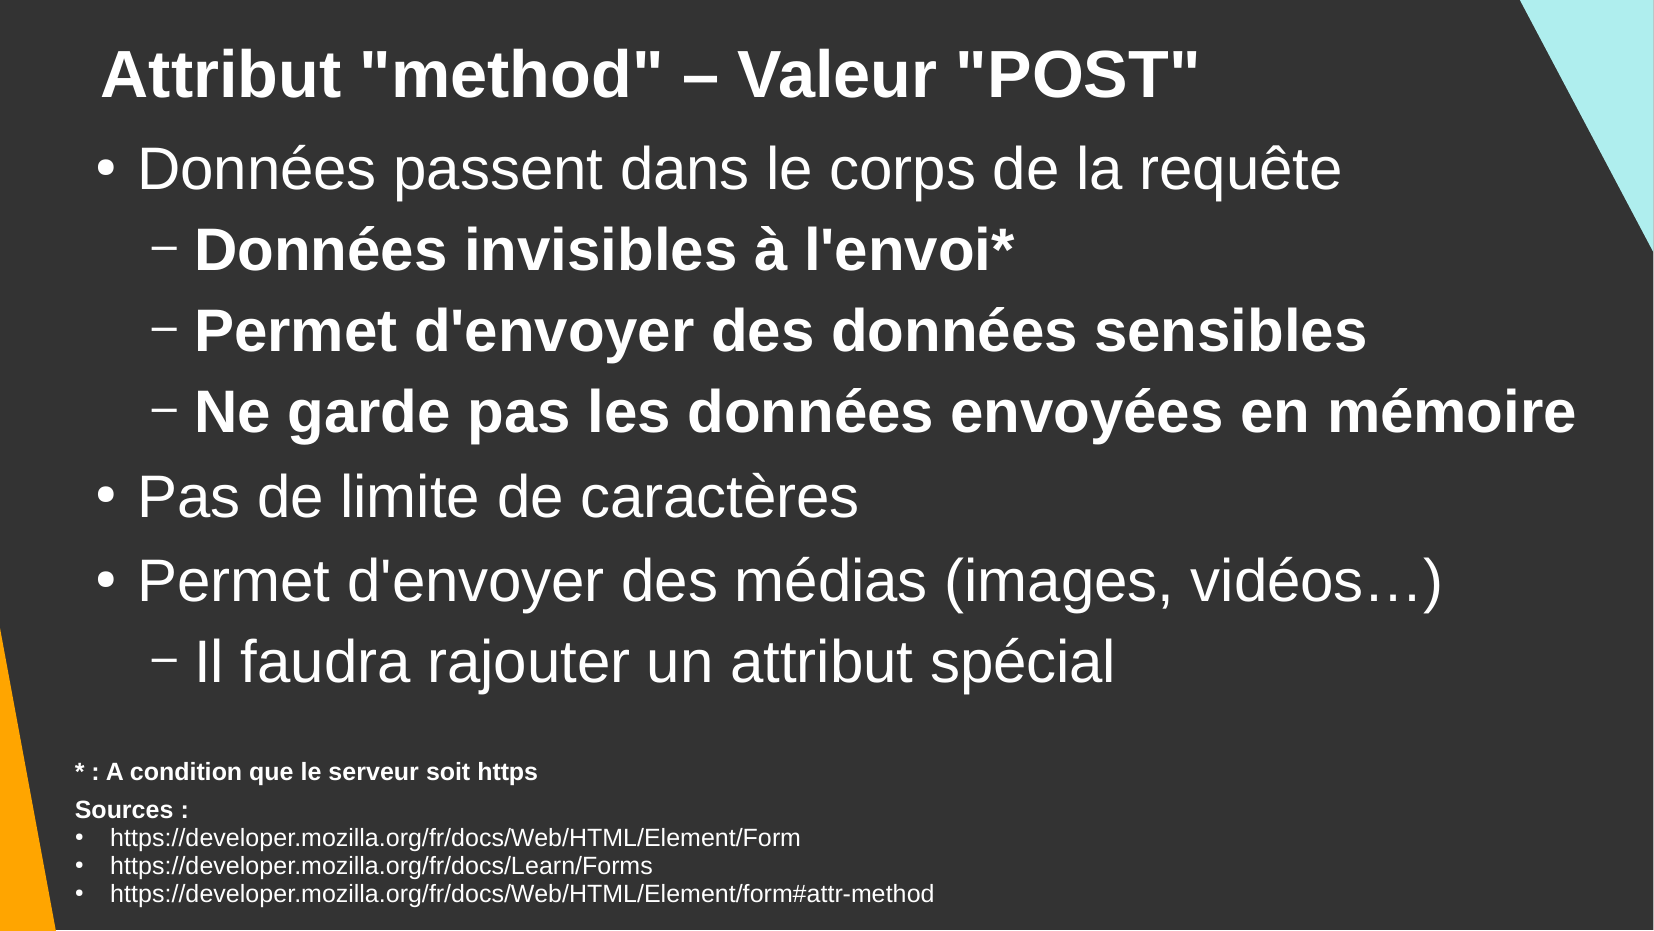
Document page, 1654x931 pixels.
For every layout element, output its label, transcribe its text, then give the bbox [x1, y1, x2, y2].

title Attribut "method" – Valeur "POST" [82, 37, 1571, 114]
text_box * : A condition que le serveur soit https [60, 749, 1546, 788]
text_box [1519, 0, 1654, 254]
text_box [0, 628, 56, 931]
text_box Sources : https://developer.mozilla.org/fr/docs/Web/HTML/Element/Form https://developer.mozilla.org/fr/docs/Learn/Forms https://developer.mozilla.org/fr/docs/Web/HTML/Element/form#attr-method [60, 788, 1546, 916]
list Données passent dans le corps de la requête Données invisibles à l'envoi* Permet d'envoyer des données sensibles Ne garde pas les données envoyées en mémoire Pas de limite de caractères Permet d'envoyer des médias (images, vidéos…) Il faudra rajouter un attribut spécial [80, 135, 1605, 709]
